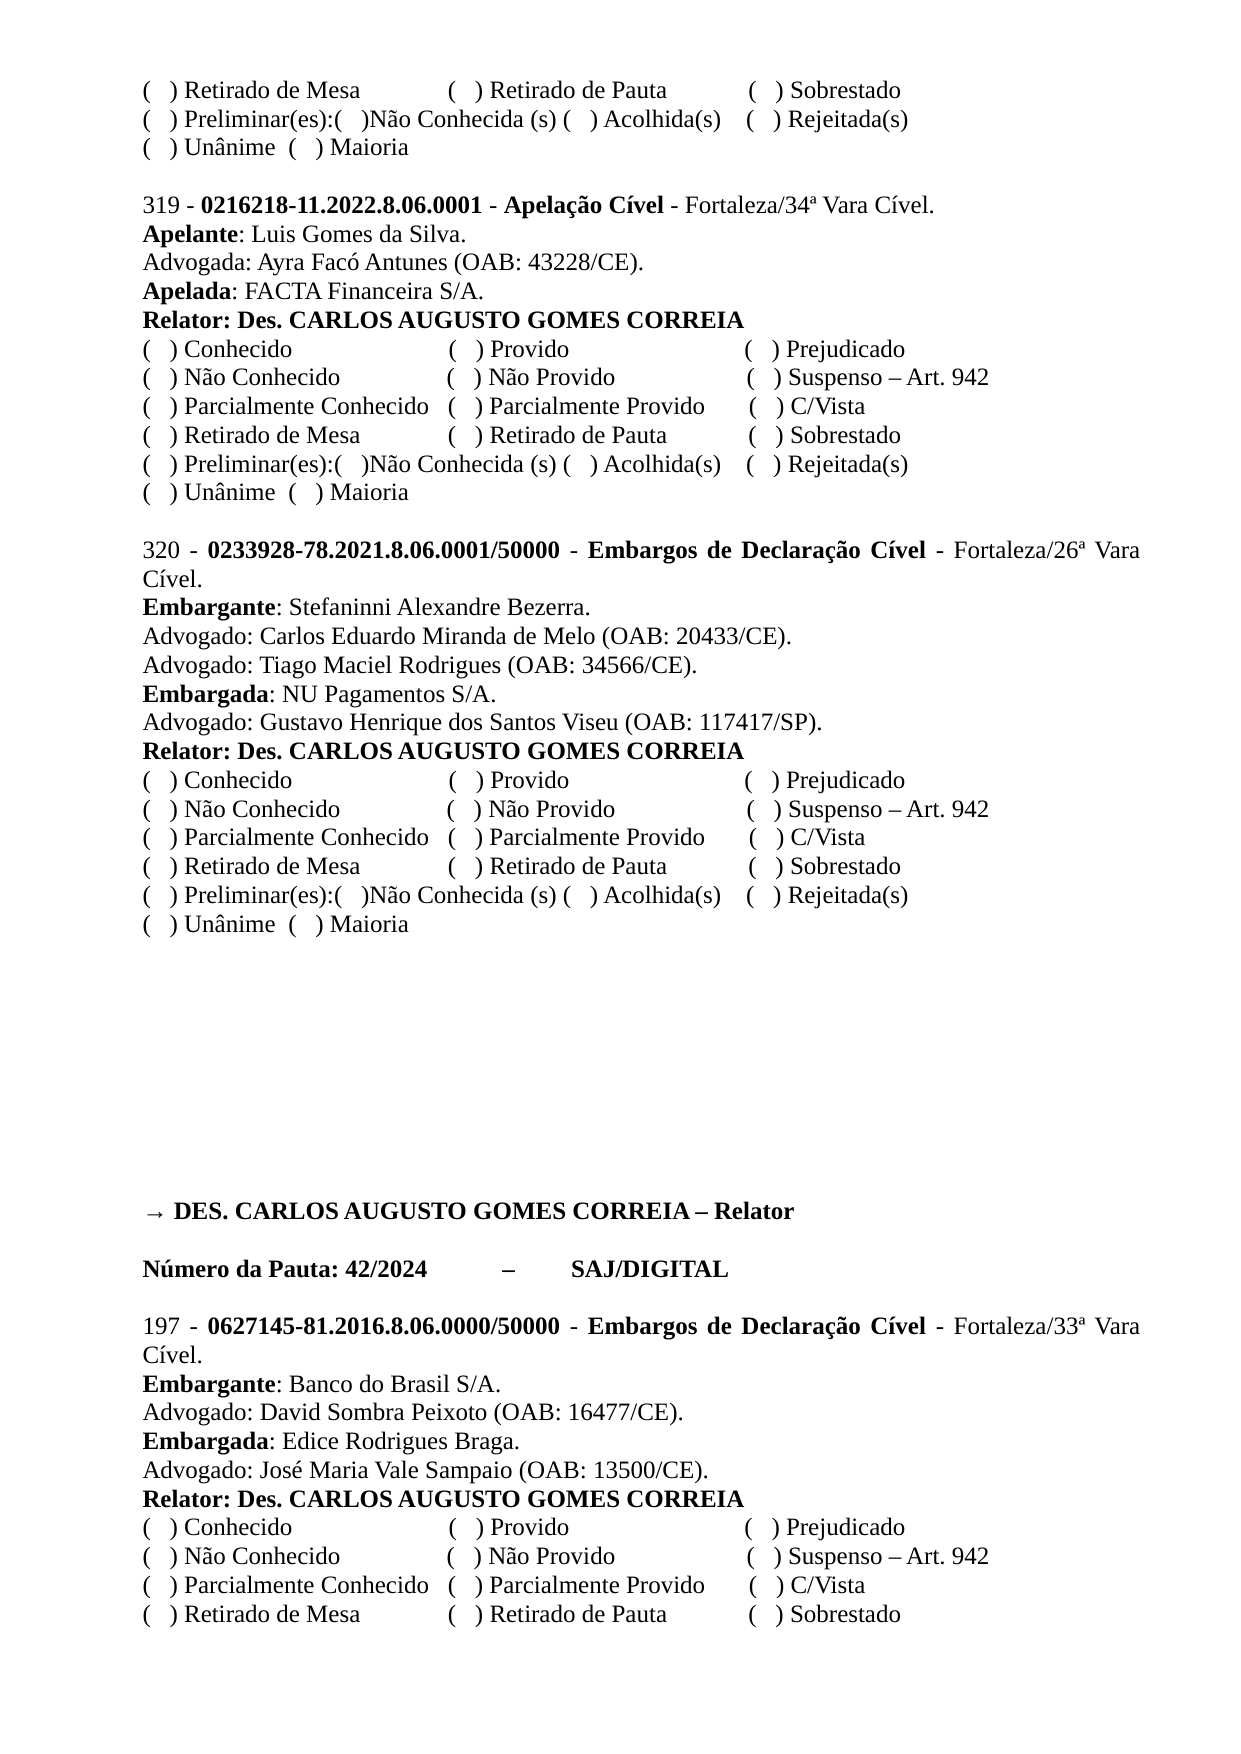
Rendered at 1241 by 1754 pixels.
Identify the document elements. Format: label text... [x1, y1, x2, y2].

text 319 - 0216218-11.2022.8.06.0001 - Apelação Cível - Fortaleza/34ª Vara Cível. [142, 190, 1141, 219]
text ( ) Parcialmente Conhecido ( ) Parcialmente Provido ( ) C/Vista [142, 822, 1158, 851]
text ( ) Unânime ( ) Maioria [142, 132, 1158, 161]
text Advogado: José Maria Vale Sampaio (OAB: 13500/CE). [142, 1455, 1141, 1484]
text ( ) Preliminar(es):( )Não Conhecida (s) ( ) Acolhida(s) ( ) Rejeitada(s) [142, 449, 1158, 477]
text Apelante: Luis Gomes da Silva. [142, 219, 1141, 247]
text ( ) Conhecido ( ) Provido ( ) Prejudicado [142, 334, 1141, 362]
text Advogado: Gustavo Henrique dos Santos Viseu (OAB: 117417/SP). [142, 707, 1141, 736]
text ( ) Conhecido ( ) Provido ( ) Prejudicado [142, 765, 1141, 794]
text ( ) Preliminar(es):( )Não Conhecida (s) ( ) Acolhida(s) ( ) Rejeitada(s) [142, 104, 1158, 132]
text ( ) Não Conhecido ( ) Não Provido ( ) Suspenso – Art. 942 [142, 362, 1158, 391]
text Advogado: Tiago Maciel Rodrigues (OAB: 34566/CE). [142, 650, 1141, 679]
text ( ) Não Conhecido ( ) Não Provido ( ) Suspenso – Art. 942 [142, 794, 1158, 822]
text Relator: Des. CARLOS AUGUSTO GOMES CORREIA [142, 305, 1141, 334]
text Embargada: Edice Rodrigues Braga. [142, 1426, 1141, 1455]
text ( ) Retirado de Mesa ( ) Retirado de Pauta ( ) Sobrestado [142, 420, 1158, 449]
text → DES. CARLOS AUGUSTO GOMES CORREIA – Relator [142, 1196, 1141, 1225]
text Embargante: Banco do Brasil S/A. [142, 1369, 1141, 1397]
text ( ) Retirado de Mesa ( ) Retirado de Pauta ( ) Sobrestado [142, 851, 1158, 880]
text Embargada: NU Pagamentos S/A. [142, 679, 1141, 707]
text 320 - 0233928-78.2021.8.06.0001/50000 - Embargos de Declaração Cível - Fortaleza/26ª Vara Cível. [142, 535, 1141, 592]
text Embargante: Stefaninni Alexandre Bezerra. [142, 592, 1141, 621]
text Advogada: Ayra Facó Antunes (OAB: 43228/CE). [142, 247, 1141, 276]
text ( ) Parcialmente Conhecido ( ) Parcialmente Provido ( ) C/Vista [142, 391, 1158, 420]
text Apelada: FACTA Financeira S/A. [142, 276, 1141, 305]
text ( ) Parcialmente Conhecido ( ) Parcialmente Provido ( ) C/Vista [142, 1570, 1158, 1599]
text Advogado: David Sombra Peixoto (OAB: 16477/CE). [142, 1397, 1141, 1426]
text ( ) Unânime ( ) Maioria [142, 909, 1158, 937]
text Advogado: Carlos Eduardo Miranda de Melo (OAB: 20433/CE). [142, 621, 1141, 650]
text ( ) Não Conhecido ( ) Não Provido ( ) Suspenso – Art. 942 [142, 1541, 1158, 1570]
text ( ) Conhecido ( ) Provido ( ) Prejudicado [142, 1512, 1141, 1541]
text ( ) Retirado de Mesa ( ) Retirado de Pauta ( ) Sobrestado [142, 1599, 1158, 1627]
text ( ) Unânime ( ) Maioria [142, 477, 1158, 506]
text Número da Pauta: 42/2024 – SAJ/DIGITAL [142, 1254, 1141, 1282]
text ( ) Retirado de Mesa ( ) Retirado de Pauta ( ) Sobrestado [142, 75, 1158, 104]
text Relator: Des. CARLOS AUGUSTO GOMES CORREIA [142, 1484, 1141, 1512]
text Relator: Des. CARLOS AUGUSTO GOMES CORREIA [142, 736, 1141, 765]
text ( ) Preliminar(es):( )Não Conhecida (s) ( ) Acolhida(s) ( ) Rejeitada(s) [142, 880, 1158, 909]
text 197 - 0627145-81.2016.8.06.0000/50000 - Embargos de Declaração Cível - Fortaleza/33ª Vara Cível. [142, 1311, 1141, 1369]
